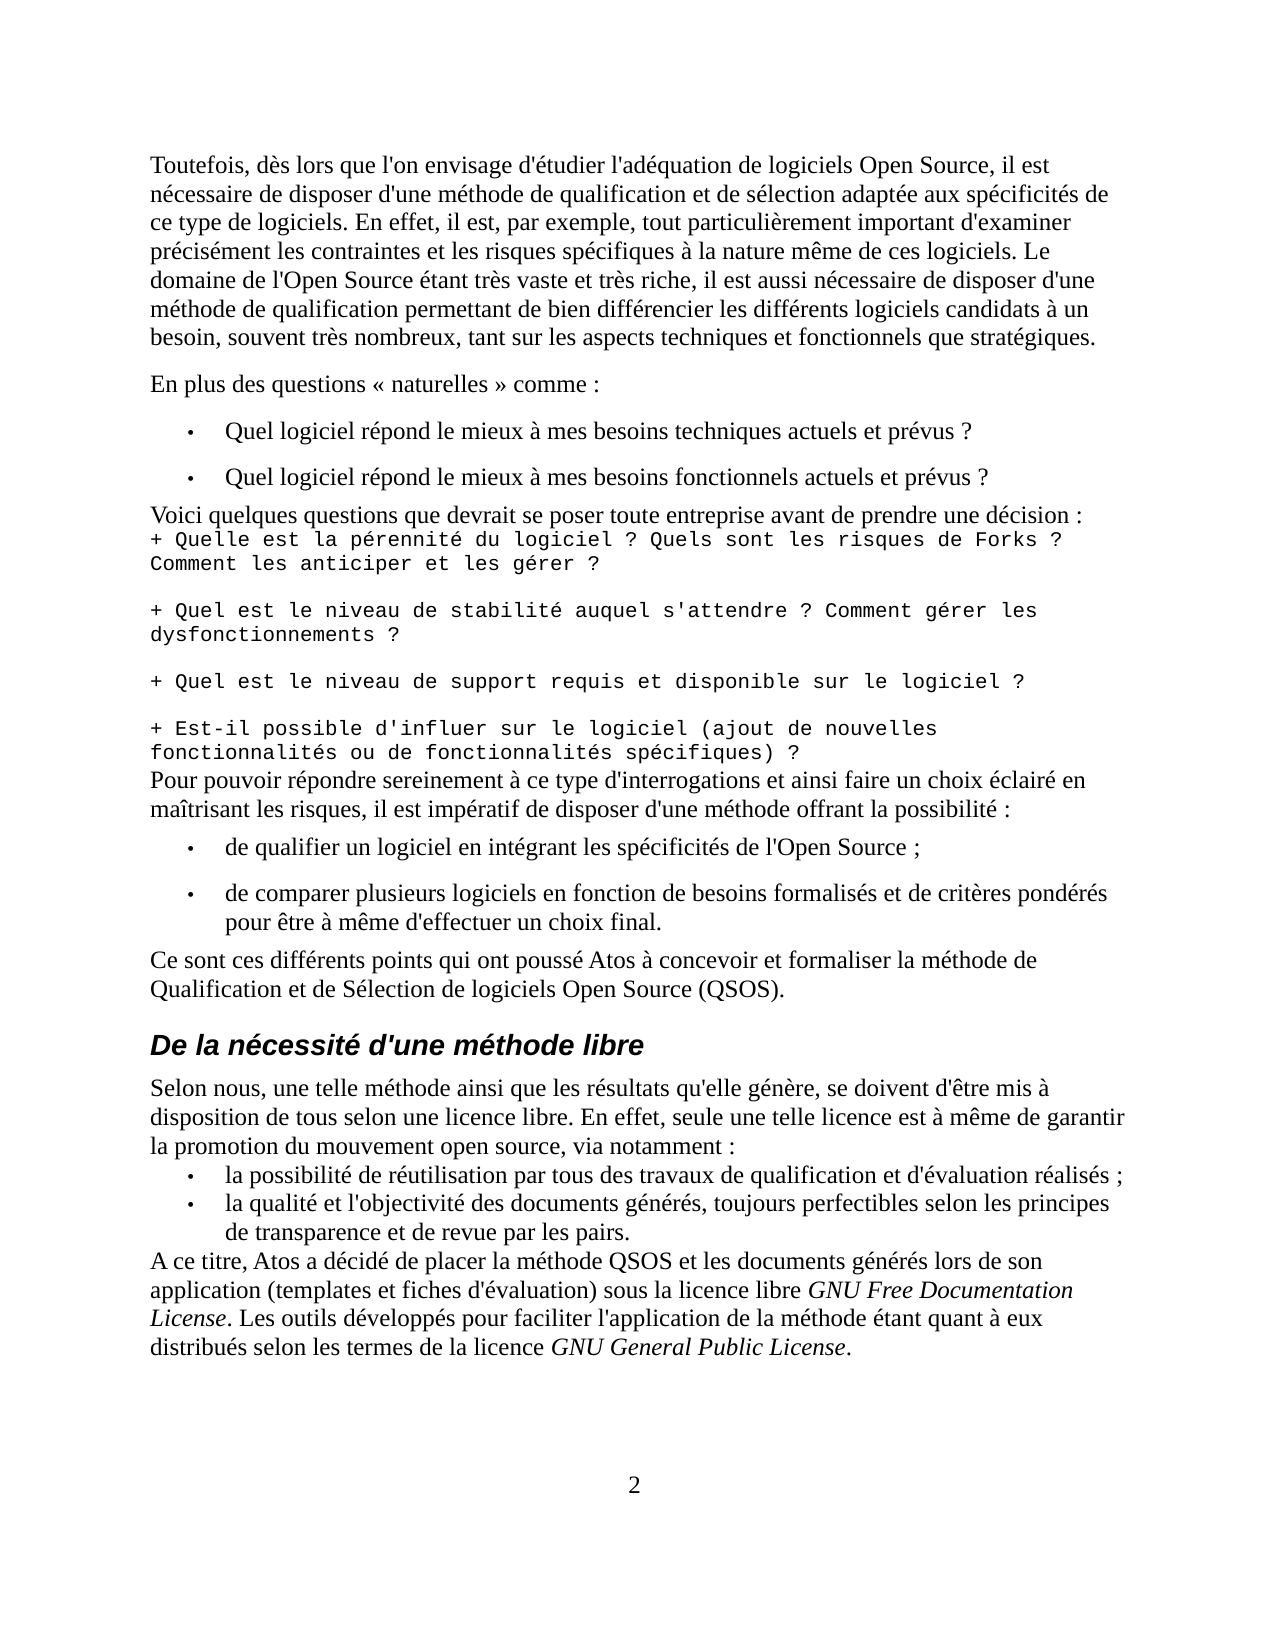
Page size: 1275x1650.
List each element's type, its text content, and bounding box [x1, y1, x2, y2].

subtitle De la nécessité d'une méthode libre [150, 1027, 1125, 1061]
list la possibilité de réutilisation par tous des travaux de qualification et d'évaluation réalisés ; [187, 1160, 1125, 1188]
text + Quelle est la pérennité du logiciel ? Quels sont les risques de Forks ? Comment les anticiper et les gérer ? [150, 529, 1125, 576]
list Quel logiciel répond le mieux à mes besoins fonctionnels actuels et prévus ? [187, 462, 1125, 491]
text Voici quelques questions que devrait se poser toute entreprise avant de prendre une décision : [150, 500, 1125, 529]
text En plus des questions « naturelles » comme : [150, 369, 1125, 398]
list de comparer plusieurs logiciels en fonction de besoins formalisés et de critères pondérés pour être à même d'effectuer un choix final. [187, 878, 1125, 936]
text A ce titre, Atos a décidé de placer la méthode QSOS et les documents générés lors de son application (templates et fiches d'évaluation) sous la licence libre GNU Free Documentation License. Les outils développés pour faciliter l'application de la méthode étant quant à eux distribués selon les termes de la licence GNU General Public License. [150, 1246, 1125, 1361]
text + Quel est le niveau de support requis et disponible sur le logiciel ? [150, 671, 1125, 694]
list de qualifier un logiciel en intégrant les spécificités de l'Open Source ; [187, 832, 1125, 861]
text Ce sont ces différents points qui ont poussé Atos à concevoir et formaliser la méthode de Qualification et de Sélection de logiciels Open Source (QSOS). [150, 945, 1125, 1002]
list Quel logiciel répond le mieux à mes besoins techniques actuels et prévus ? [187, 416, 1125, 444]
text + Quel est le niveau de stabilité auquel s'attendre ? Comment gérer les dysfonctionnements ? [150, 600, 1125, 647]
text Toutefois, dès lors que l'on envisage d'étudier l'adéquation de logiciels Open Source, il est nécessaire de disposer d'une méthode de qualification et de sélection adaptée aux spécificités de ce type de logiciels. En effet, il est, par exemple, tout particulièrement important d'examiner précisément les contraintes et les risques spécifiques à la nature même de ces logiciels. Le domaine de l'Open Source étant très vaste et très riche, il est aussi nécessaire de disposer d'une méthode de qualification permettant de bien différencier les différents logiciels candidats à un besoin, souvent très nombreux, tant sur les aspects techniques et fonctionnels que stratégiques. [150, 150, 1125, 351]
text + Est-il possible d'influer sur le logiciel (ajout de nouvelles fonctionnalités ou de fonctionnalités spécifiques) ? [150, 718, 1125, 765]
text Selon nous, une telle méthode ainsi que les résultats qu'elle génère, se doivent d'être mis à disposition de tous selon une licence libre. En effet, seule une telle licence est à même de garantir la promotion du mouvement open source, via notamment : [150, 1073, 1125, 1160]
list la qualité et l'objectivité des documents générés, toujours perfectibles selon les principes de transparence et de revue par les pairs. [187, 1188, 1125, 1246]
text Pour pouvoir répondre sereinement à ce type d'interrogations et ainsi faire un choix éclairé en maîtrisant les risques, il est impératif de disposer d'une méthode offrant la possibilité : [150, 765, 1125, 823]
